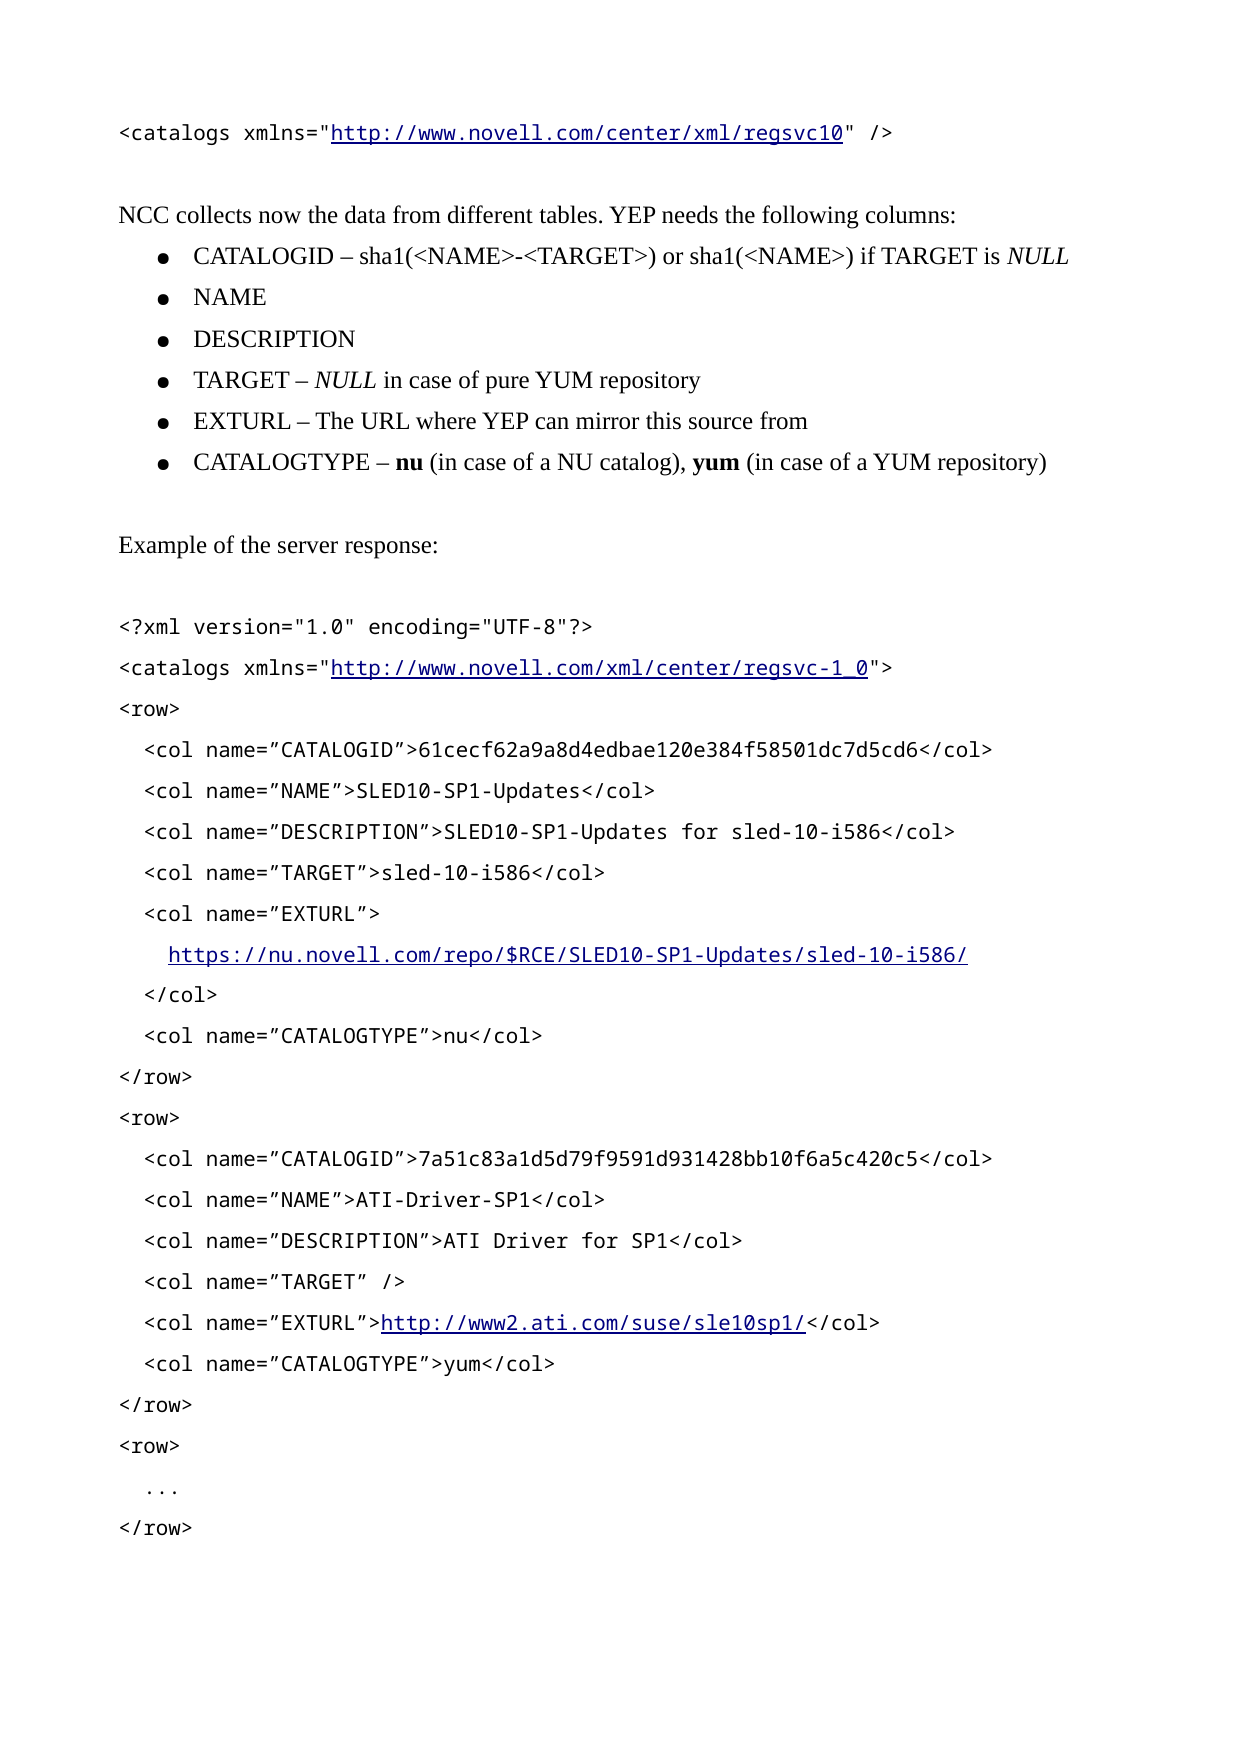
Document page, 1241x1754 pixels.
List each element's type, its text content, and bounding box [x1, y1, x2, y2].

text </col> [118, 981, 1122, 1009]
text </row> [118, 1062, 1122, 1091]
text NCC collects now the data from different tables. YEP needs the following columns: [118, 200, 1122, 229]
text <col name=”CATALOGID”>7a51c83a1d5d79f9591d931428bb10f6a5c420c5</col> [118, 1144, 1122, 1173]
list NAME [156, 282, 1122, 311]
text <col name=”CATALOGID”>61cecf62a9a8d4edbae120e384f58501dc7d5cd6</col> [118, 735, 1122, 763]
text <catalogs xmlns="http://www.novell.com/center/xml/regsvc10" /> [118, 118, 1122, 147]
text ... [118, 1472, 1122, 1500]
text <row> [118, 694, 1122, 722]
text <col name=”NAME”>SLED10-SP1-Updates</col> [118, 776, 1122, 804]
text <col name=”DESCRIPTION”>ATI Driver for SP1</col> [118, 1226, 1122, 1255]
text Example of the server response: [118, 530, 1122, 559]
text <catalogs xmlns="http://www.novell.com/xml/center/regsvc-1_0"> [118, 653, 1122, 682]
text <col name=”TARGET” /> [118, 1267, 1122, 1296]
text <col name=”DESCRIPTION”>SLED10-SP1-Updates for sled-10-i586</col> [118, 817, 1122, 845]
text <col name=”EXTURL”>http://www2.ati.com/suse/sle10sp1/</col> [118, 1308, 1122, 1337]
list CATALOGTYPE – nu (in case of a NU catalog), yum (in case of a YUM repository) [156, 447, 1122, 476]
list TARGET – NULL in case of pure YUM repository [156, 365, 1122, 394]
text </row> [118, 1513, 1122, 1541]
text <?xml version="1.0" encoding="UTF-8"?> [118, 612, 1122, 641]
text https://nu.novell.com/repo/$RCE/SLED10-SP1-Updates/sled-10-i586/ [118, 940, 1122, 968]
text <row> [118, 1431, 1122, 1459]
text <col name=”NAME”>ATI-Driver-SP1</col> [118, 1185, 1122, 1214]
text </row> [118, 1390, 1122, 1418]
list DESCRIPTION [156, 324, 1122, 352]
text <row> [118, 1103, 1122, 1132]
text <col name=”EXTURL”> [118, 899, 1122, 927]
list EXTURL – The URL where YEP can mirror this source from [156, 406, 1122, 435]
text <col name=”TARGET”>sled-10-i586</col> [118, 858, 1122, 886]
text <col name=”CATALOGTYPE”>nu</col> [118, 1022, 1122, 1050]
text <col name=”CATALOGTYPE”>yum</col> [118, 1349, 1122, 1377]
list CATALOGID – sha1(<NAME>-<TARGET>) or sha1(<NAME>) if TARGET is NULL [156, 241, 1122, 270]
